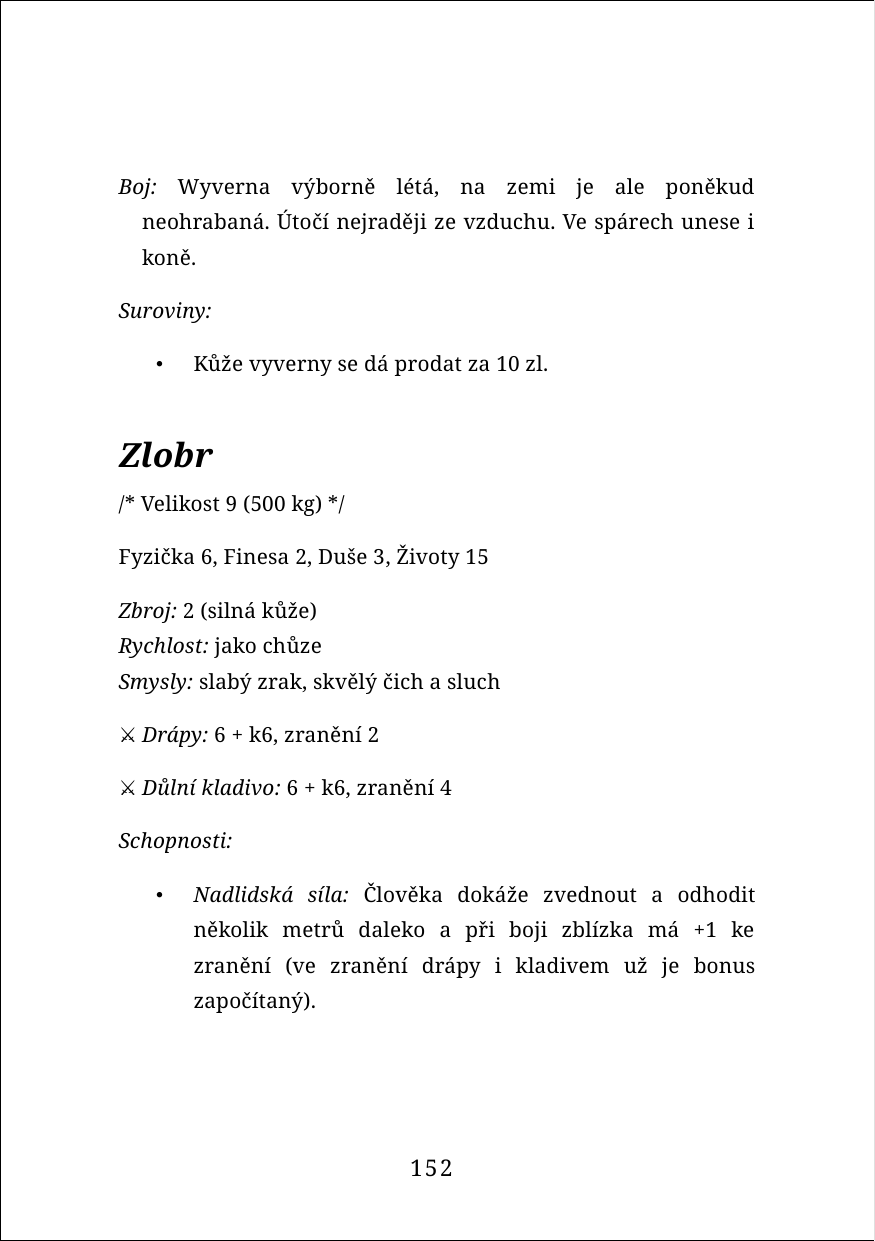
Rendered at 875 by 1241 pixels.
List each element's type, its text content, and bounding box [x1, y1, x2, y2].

list Nadlidská síla: Člověka dokáže zvednout a odhodit několik metrů daleko a při boji zblízka má +1 ke zranění (ve zranění drápy i kladivem už je bonus započítaný). [156, 880, 756, 1015]
text ⚔ Drápy: 6 + k6, zranění 2 [118, 720, 756, 748]
subtitle Zlobr [118, 432, 756, 477]
text Schopnosti: [118, 826, 756, 855]
text Rychlost: jako chůze [118, 631, 756, 660]
text Smysly: slabý zrak, skvělý čich a sluch [118, 667, 756, 695]
text Zbroj: 2 (silná kůže) [118, 596, 756, 624]
text Fyzička 6, Finesa 2, Duše 3, Životy 15 [118, 542, 756, 571]
text Suroviny: [118, 296, 756, 324]
list Kůže vyverny se dá prodat za 10 zl. [156, 349, 756, 378]
text Boj: Wyverna výborně létá, na zemi je ale poněkud neohrabaná. Útočí nejraději ze vzduchu. Ve spárech unese i koně. [118, 172, 756, 271]
text /* Velikost 9 (500 kg) */ [118, 489, 756, 518]
text ⚔ Důlní kladivo: 6 + k6, zranění 4 [118, 773, 756, 802]
